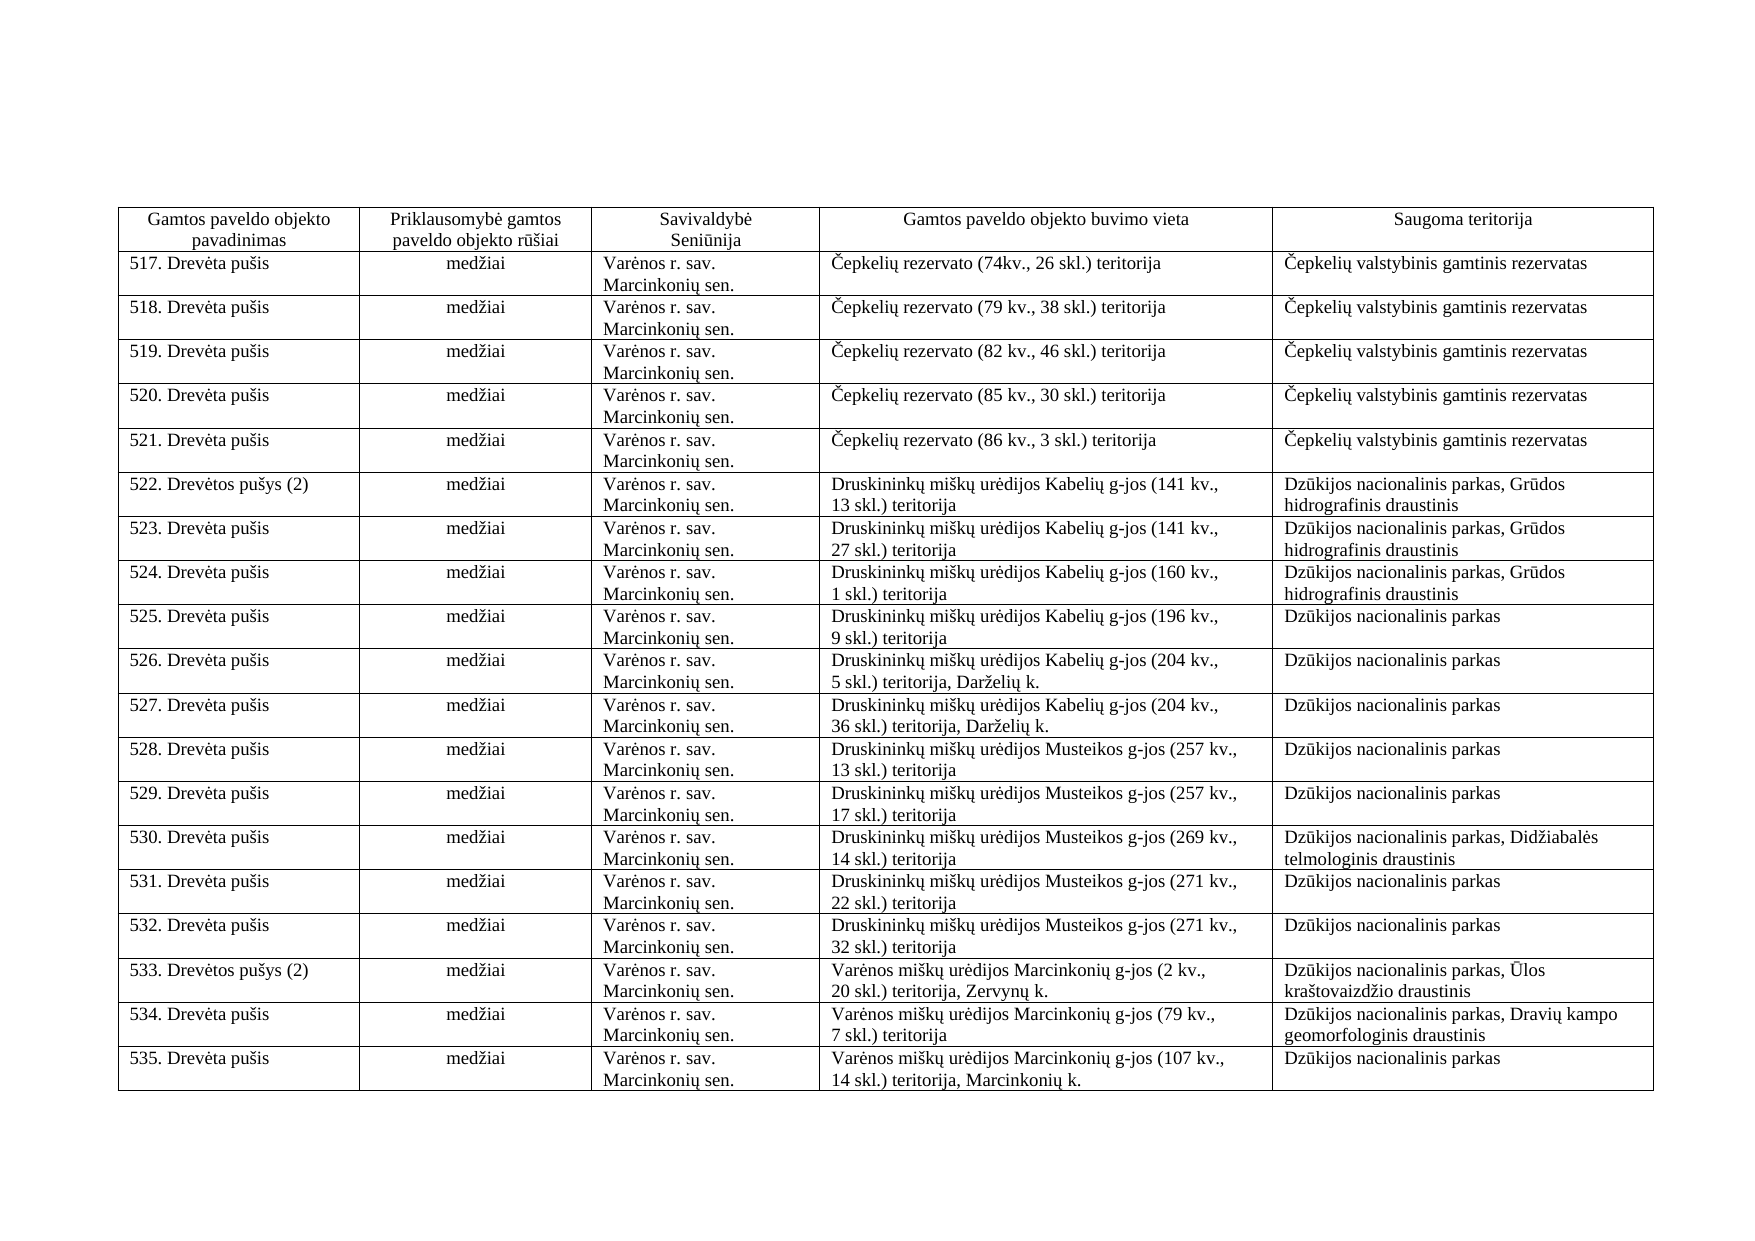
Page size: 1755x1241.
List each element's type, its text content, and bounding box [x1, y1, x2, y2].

table_cell Varėnos r. sav. Marcinkonių sen. [592, 561, 819, 604]
table_cell medžiai [360, 914, 591, 957]
table_cell 520. Drevėta pušis [119, 384, 359, 427]
table_cell Varėnos r. sav. Marcinkonių sen. [592, 738, 819, 781]
table_cell Čepkelių valstybinis gamtinis rezervatas [1273, 429, 1653, 472]
table_cell Čepkelių valstybinis gamtinis rezervatas [1273, 296, 1653, 339]
table_cell medžiai [360, 561, 591, 604]
table_cell 527. Drevėta pušis [119, 694, 359, 737]
table_cell 530. Drevėta pušis [119, 826, 359, 869]
table_cell medžiai [360, 340, 591, 383]
table_cell Varėnos r. sav. Marcinkonių sen. [592, 1047, 819, 1090]
table_cell Druskininkų miškų urėdijos Musteikos g-jos (257 kv., 13 skl.) teritorija [820, 738, 1272, 781]
table_cell medžiai [360, 473, 591, 516]
table_cell 525. Drevėta pušis [119, 605, 359, 648]
table_cell Dzūkijos nacionalinis parkas, Grūdos hidrografinis draustinis [1273, 473, 1653, 516]
table_cell Varėnos r. sav. Marcinkonių sen. [592, 340, 819, 383]
table_cell Čepkelių rezervato (79 kv., 38 skl.) teritorija [820, 296, 1272, 339]
table_cell Dzūkijos nacionalinis parkas [1273, 649, 1653, 692]
table_cell Druskininkų miškų urėdijos Kabelių g-jos (141 kv., 13 skl.) teritorija [820, 473, 1272, 516]
table_cell 533. Drevėtos pušys (2) [119, 959, 359, 1002]
table_cell Varėnos miškų urėdijos Marcinkonių g-jos (107 kv., 14 skl.) teritorija, Marcinkonių k. [820, 1047, 1272, 1090]
table_cell Druskininkų miškų urėdijos Kabelių g-jos (141 kv., 27 skl.) teritorija [820, 517, 1272, 560]
table_cell medžiai [360, 429, 591, 472]
table_cell 529. Drevėta pušis [119, 782, 359, 825]
table_cell Dzūkijos nacionalinis parkas, Ūlos kraštovaizdžio draustinis [1273, 959, 1653, 1002]
table_cell medžiai [360, 1003, 591, 1046]
table_cell Dzūkijos nacionalinis parkas [1273, 870, 1653, 913]
table_cell Druskininkų miškų urėdijos Musteikos g-jos (271 kv., 22 skl.) teritorija [820, 870, 1272, 913]
table_cell medžiai [360, 296, 591, 339]
table_cell medžiai [360, 826, 591, 869]
table_cell medžiai [360, 959, 591, 1002]
table_cell Druskininkų miškų urėdijos Musteikos g-jos (271 kv., 32 skl.) teritorija [820, 914, 1272, 957]
table_cell Varėnos r. sav. Marcinkonių sen. [592, 517, 819, 560]
table_cell 524. Drevėta pušis [119, 561, 359, 604]
table_cell Varėnos r. sav. Marcinkonių sen. [592, 429, 819, 472]
table_cell 534. Drevėta pušis [119, 1003, 359, 1046]
table_cell 522. Drevėtos pušys (2) [119, 473, 359, 516]
table_cell Dzūkijos nacionalinis parkas, Didžiabalės telmologinis draustinis [1273, 826, 1653, 869]
table_cell Varėnos r. sav. Marcinkonių sen. [592, 296, 819, 339]
table_cell 518. Drevėta pušis [119, 296, 359, 339]
table_cell Varėnos r. sav. Marcinkonių sen. [592, 649, 819, 692]
table_cell medžiai [360, 252, 591, 295]
table_cell 517. Drevėta pušis [119, 252, 359, 295]
table_cell Druskininkų miškų urėdijos Kabelių g-jos (204 kv., 5 skl.) teritorija, Darželių k. [820, 649, 1272, 692]
table_cell Varėnos r. sav. Marcinkonių sen. [592, 1003, 819, 1046]
table_cell Dzūkijos nacionalinis parkas [1273, 914, 1653, 957]
table_cell Druskininkų miškų urėdijos Musteikos g-jos (257 kv., 17 skl.) teritorija [820, 782, 1272, 825]
table_cell Dzūkijos nacionalinis parkas, Grūdos hidrografinis draustinis [1273, 561, 1653, 604]
table_cell 523. Drevėta pušis [119, 517, 359, 560]
table_header Gamtos paveldo objekto pavadinimas [119, 208, 359, 251]
table_cell 532. Drevėta pušis [119, 914, 359, 957]
table_cell Čepkelių rezervato (85 kv., 30 skl.) teritorija [820, 384, 1272, 427]
table_cell Druskininkų miškų urėdijos Musteikos g-jos (269 kv., 14 skl.) teritorija [820, 826, 1272, 869]
table_cell Varėnos r. sav. Marcinkonių sen. [592, 782, 819, 825]
table_cell Čepkelių rezervato (86 kv., 3 skl.) teritorija [820, 429, 1272, 472]
table_cell Varėnos r. sav. Marcinkonių sen. [592, 959, 819, 1002]
table_cell 535. Drevėta pušis [119, 1047, 359, 1090]
table_cell Dzūkijos nacionalinis parkas [1273, 694, 1653, 737]
table_cell Varėnos r. sav. Marcinkonių sen. [592, 384, 819, 427]
table_cell medžiai [360, 605, 591, 648]
table_cell medžiai [360, 1047, 591, 1090]
table_cell medžiai [360, 870, 591, 913]
table_cell 526. Drevėta pušis [119, 649, 359, 692]
table_cell Čepkelių rezervato (82 kv., 46 skl.) teritorija [820, 340, 1272, 383]
table_cell Varėnos r. sav. Marcinkonių sen. [592, 605, 819, 648]
table_header Priklausomybė gamtos paveldo objekto rūšiai [360, 208, 591, 251]
table_cell Varėnos r. sav. Marcinkonių sen. [592, 914, 819, 957]
table_cell Dzūkijos nacionalinis parkas [1273, 782, 1653, 825]
table_header Savivaldybė Seniūnija [592, 208, 819, 251]
table_cell medžiai [360, 517, 591, 560]
table_cell Varėnos r. sav. Marcinkonių sen. [592, 870, 819, 913]
table_cell 531. Drevėta pušis [119, 870, 359, 913]
table_cell Druskininkų miškų urėdijos Kabelių g-jos (204 kv., 36 skl.) teritorija, Darželių k. [820, 694, 1272, 737]
table_header Gamtos paveldo objekto buvimo vieta [820, 208, 1272, 251]
table_cell Dzūkijos nacionalinis parkas [1273, 738, 1653, 781]
table_cell medžiai [360, 649, 591, 692]
table_cell medžiai [360, 782, 591, 825]
table_cell Dzūkijos nacionalinis parkas [1273, 1047, 1653, 1090]
table_cell Dzūkijos nacionalinis parkas, Grūdos hidrografinis draustinis [1273, 517, 1653, 560]
table_cell 521. Drevėta pušis [119, 429, 359, 472]
table_cell medžiai [360, 738, 591, 781]
table_cell Varėnos r. sav. Marcinkonių sen. [592, 252, 819, 295]
table_cell Čepkelių valstybinis gamtinis rezervatas [1273, 384, 1653, 427]
table_cell medžiai [360, 694, 591, 737]
table_cell medžiai [360, 384, 591, 427]
table_header Saugoma teritorija [1273, 208, 1653, 251]
table_cell Varėnos miškų urėdijos Marcinkonių g-jos (2 kv., 20 skl.) teritorija, Zervynų k. [820, 959, 1272, 1002]
table_cell Čepkelių valstybinis gamtinis rezervatas [1273, 252, 1653, 295]
table_cell Čepkelių valstybinis gamtinis rezervatas [1273, 340, 1653, 383]
table_cell Varėnos miškų urėdijos Marcinkonių g-jos (79 kv., 7 skl.) teritorija [820, 1003, 1272, 1046]
table_cell 519. Drevėta pušis [119, 340, 359, 383]
table_cell Druskininkų miškų urėdijos Kabelių g-jos (196 kv., 9 skl.) teritorija [820, 605, 1272, 648]
table_cell Varėnos r. sav. Marcinkonių sen. [592, 826, 819, 869]
table_cell 528. Drevėta pušis [119, 738, 359, 781]
table_cell Dzūkijos nacionalinis parkas [1273, 605, 1653, 648]
table_cell Dzūkijos nacionalinis parkas, Dravių kampo geomorfologinis draustinis [1273, 1003, 1653, 1046]
table_cell Varėnos r. sav. Marcinkonių sen. [592, 473, 819, 516]
table_cell Varėnos r. sav. Marcinkonių sen. [592, 694, 819, 737]
table_cell Druskininkų miškų urėdijos Kabelių g-jos (160 kv., 1 skl.) teritorija [820, 561, 1272, 604]
table_cell Čepkelių rezervato (74kv., 26 skl.) teritorija [820, 252, 1272, 295]
